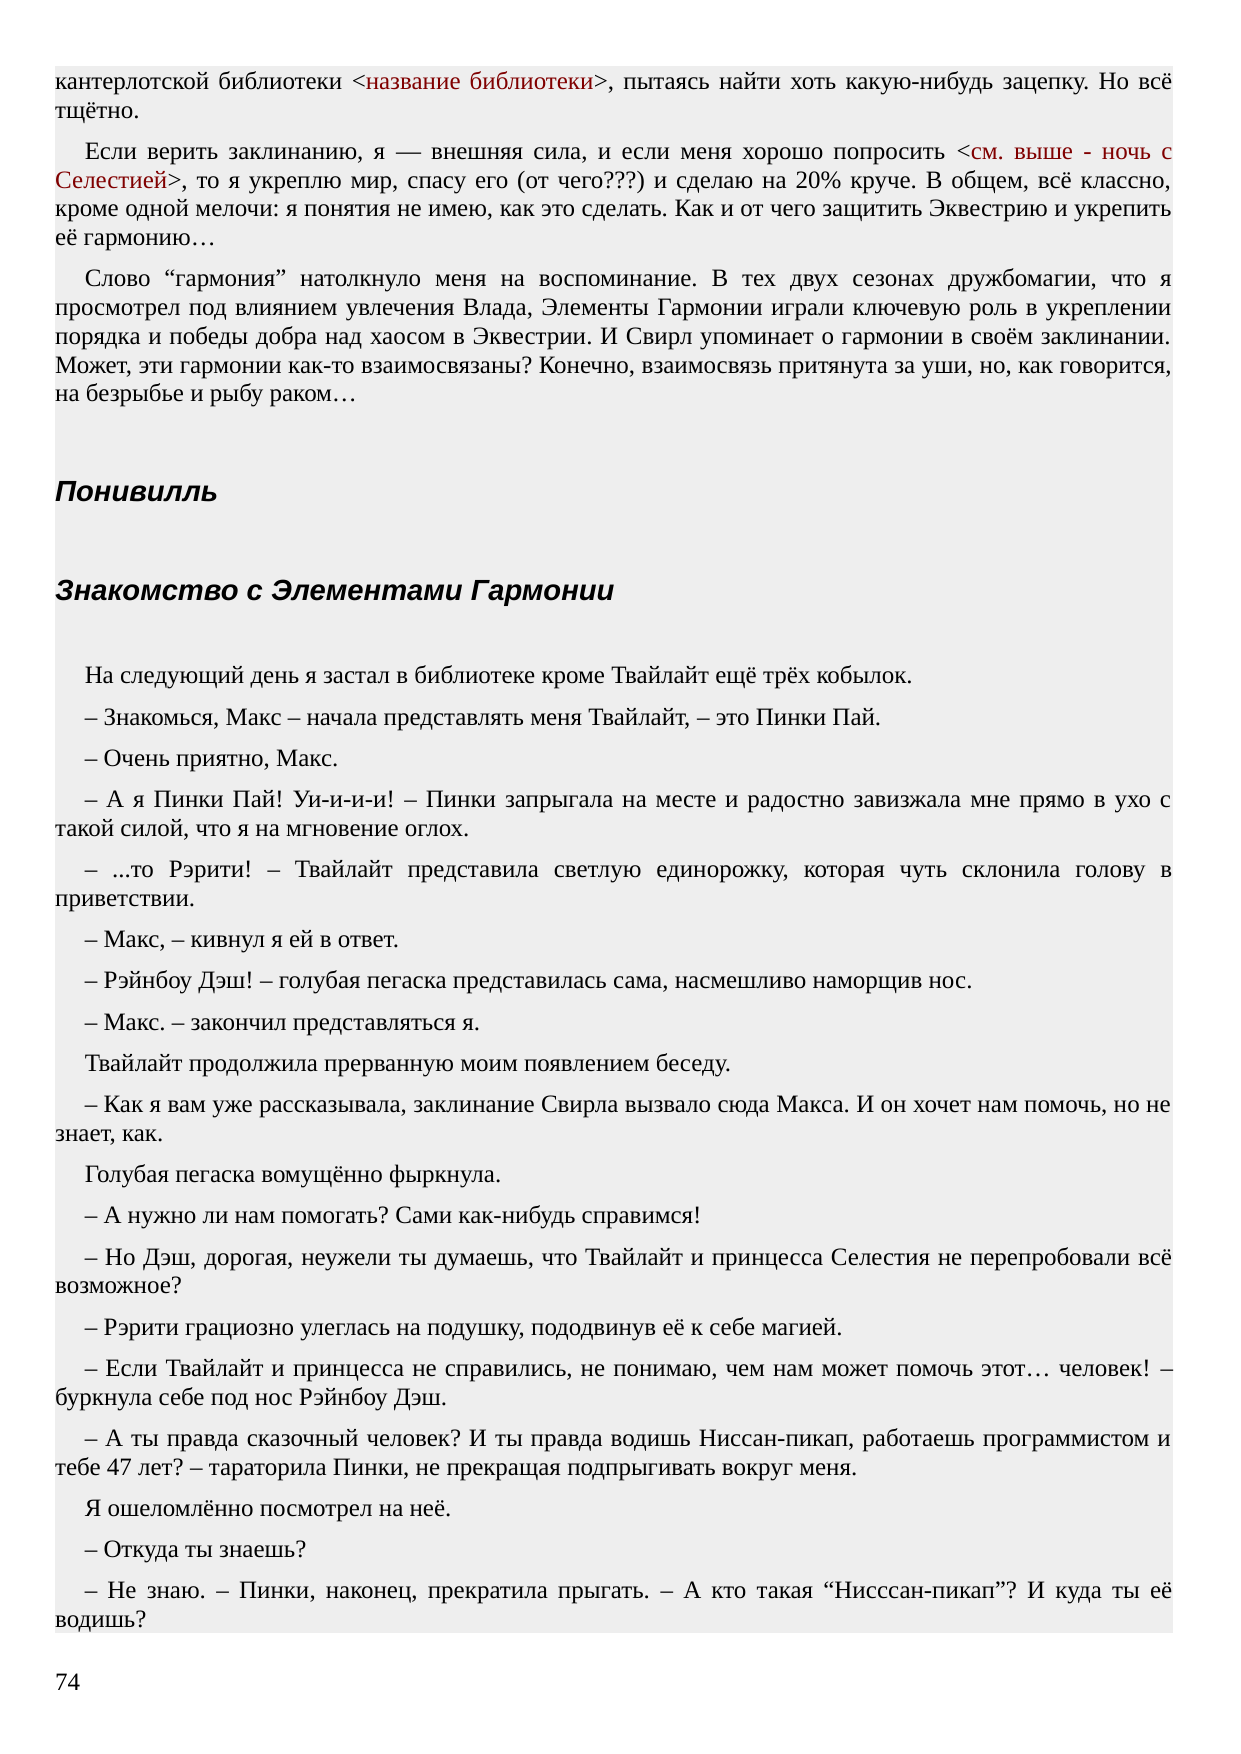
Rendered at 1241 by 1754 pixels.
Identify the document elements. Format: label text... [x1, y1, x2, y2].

text – Как я вам уже рассказывала, заклинание Свирла вызвало сюда Макса. И он хочет нам помочь, но не знает, как. [55, 1089, 1173, 1147]
text – А нужно ли нам помогать? Сами как-нибудь справимся! [55, 1201, 1173, 1229]
text – Макс, – кивнул я ей в ответ. [55, 924, 1173, 953]
subtitle Знакомство с Элементами Гармонии [55, 573, 1173, 607]
text – Знакомься, Макс – начала представлять меня Твайлайт, – это Пинки Пай. [55, 702, 1173, 731]
text – А я Пинки Пай! Уи-и-и-и! – Пинки запрыгала на месте и радостно завизжала мне прямо в ухо с такой силой, что я на мгновение оглох. [55, 784, 1173, 842]
text кантерлотской библиотеки <название библиотеки>, пытаясь найти хоть какую-нибудь зацепку. Но всё тщётно. [55, 66, 1173, 123]
text – Если Твайлайт и принцесса не справились, не понимаю, чем нам может помочь этот… человек! – буркнула себе под нос Рэйнбоу Дэш. [55, 1353, 1173, 1411]
text – Рэйнбоу Дэш! – голубая пегаска представилась сама, насмешливо наморщив нос. [55, 966, 1173, 994]
text Я ошеломлённо посмотрел на неё. [55, 1493, 1173, 1522]
text Если верить заклинанию, я — внешняя сила, и если меня хорошо попросить <см. выше - ночь с Селестией>, то я укреплю мир, спасу его (от чего???) и сделаю на 20% круче. В общем, всё классно, кроме одной мелочи: я понятия не имею, как это сделать. Как и от чего защитить Эквестрию и укрепить её гармонию… [55, 136, 1173, 251]
text – А ты правда сказочный человек? И ты правда водишь Ниссан-пикап, работаешь программистом и тебе 47 лет? – тараторила Пинки, не прекращая подпрыгивать вокруг меня. [55, 1423, 1173, 1481]
text На следующий день я застал в библиотеке кроме Твайлайт ещё трёх кобылок. [55, 661, 1173, 689]
text Слово “гармония” натолкнуло меня на воспоминание. В тех двух сезонах дружбомагии, что я просмотрел под влиянием увлечения Влада, Элементы Гармонии играли ключевую роль в укреплении порядка и победы добра над хаосом в Эквестрии. И Свирл упоминает о гармонии в своём заклинании. Может, эти гармонии как-то взаимосвязаны? Конечно, взаимосвязь притянута за уши, но, как говорится, на безрыбье и рыбу раком… [55, 263, 1173, 407]
text – Макс. – закончил представляться я. [55, 1007, 1173, 1036]
text – Но Дэш, дорогая, неужели ты думаешь, что Твайлайт и принцесса Селестия не перепробовали всё возможное? [55, 1242, 1173, 1299]
subtitle Понивилль [55, 473, 1173, 507]
text – Очень приятно, Макс. [55, 743, 1173, 772]
text – Рэрити грациозно улеглась на подушку, пододвинув её к себе магией. [55, 1312, 1173, 1341]
text Твайлайт продолжила прерванную моим появлением беседу. [55, 1048, 1173, 1077]
text – ...то Рэрити! – Твайлайт представила светлую единорожку, которая чуть склонила голову в приветствии. [55, 854, 1173, 912]
text – Не знаю. – Пинки, наконец, прекратила прыгать. – А кто такая “Нисссан-пикап”? И куда ты её водишь? [55, 1576, 1173, 1633]
text Голубая пегаска вомущённо фыркнула. [55, 1159, 1173, 1188]
text – Откуда ты знаешь? [55, 1534, 1173, 1563]
